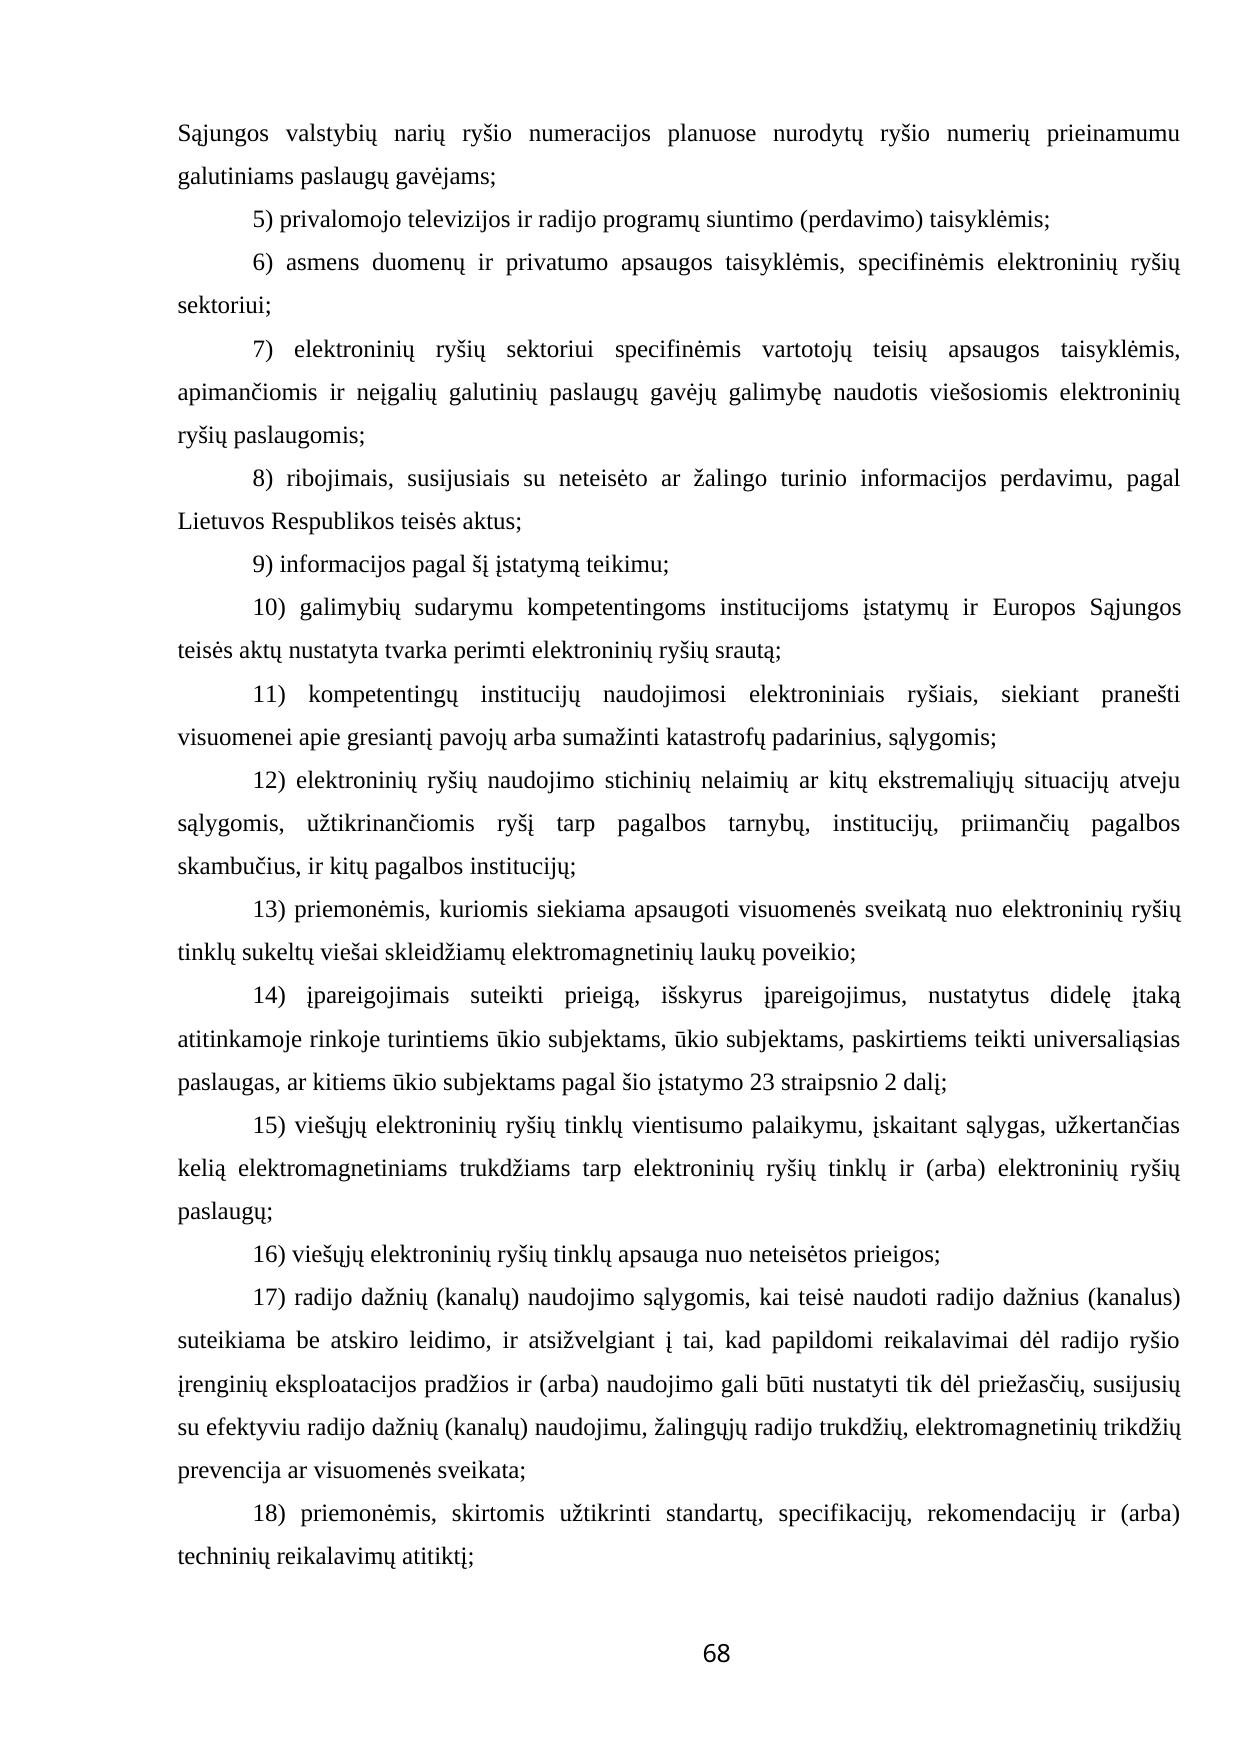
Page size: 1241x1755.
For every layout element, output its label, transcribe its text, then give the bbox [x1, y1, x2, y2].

text 17) radijo dažnių (kanalų) naudojimo sąlygomis, kai teisė naudoti radijo dažnius (kanalus) suteikiama be atskiro leidimo, ir atsižvelgiant į tai, kad papildomi reikalavimai dėl radijo ryšio įrenginių eksploatacijos pradžios ir (arba) naudojimo gali būti nustatyti tik dėl priežasčių, susijusių su efektyviu radijo dažnių (kanalų) naudojimu, žalingųjų radijo trukdžių, elektromagnetinių trikdžių prevencija ar visuomenės sveikata; [177, 1282, 1181, 1484]
text 12) elektroninių ryšių naudojimo stichinių nelaimių ar kitų ekstremaliųjų situacijų atveju sąlygomis, užtikrinančiomis ryšį tarp pagalbos tarnybų, institucijų, priimančių pagalbos skambučius, ir kitų pagalbos institucijų; [177, 765, 1181, 880]
text 13) priemonėmis, kuriomis siekiama apsaugoti visuomenės sveikatą nuo elektroninių ryšių tinklų sukeltų viešai skleidžiamų elektromagnetinių laukų poveikio; [177, 894, 1181, 966]
text 15) viešųjų elektroninių ryšių tinklų vientisumo palaikymu, įskaitant sąlygas, užkertančias kelią elektromagnetiniams trukdžiams tarp elektroninių ryšių tinklų ir (arba) elektroninių ryšių paslaugų; [177, 1110, 1181, 1225]
text 9) informacijos pagal šį įstatymą teikimu; [177, 549, 1181, 578]
text 6) asmens duomenų ir privatumo apsaugos taisyklėmis, specifinėmis elektroninių ryšių sektoriui; [177, 247, 1181, 319]
text 7) elektroninių ryšių sektoriui specifinėmis vartotojų teisių apsaugos taisyklėmis, apimančiomis ir neįgalių galutinių paslaugų gavėjų galimybę naudotis viešosiomis elektroninių ryšių paslaugomis; [177, 334, 1181, 449]
text 8) ribojimais, susijusiais su neteisėto ar žalingo turinio informacijos perdavimu, pagal Lietuvos Respublikos teisės aktus; [177, 463, 1181, 535]
text 16) viešųjų elektroninių ryšių tinklų apsauga nuo neteisėtos prieigos; [177, 1239, 1181, 1268]
text 5) privalomojo televizijos ir radijo programų siuntimo (perdavimo) taisyklėmis; [177, 204, 1181, 233]
text 10) galimybių sudarymu kompetentingoms institucijoms įstatymų ir Europos Sąjungos teisės aktų nustatyta tvarka perimti elektroninių ryšių srautą; [177, 592, 1181, 664]
text Sąjungos valstybių narių ryšio numeracijos planuose nurodytų ryšio numerių prieinamumu galutiniams paslaugų gavėjams; [177, 118, 1181, 190]
text 11) kompetentingų institucijų naudojimosi elektroniniais ryšiais, siekiant pranešti visuomenei apie gresiantį pavojų arba sumažinti katastrofų padarinius, sąlygomis; [177, 679, 1181, 751]
text 18) priemonėmis, skirtomis užtikrinti standartų, specifikacijų, rekomendacijų ir (arba) techninių reikalavimų atitiktį; [177, 1498, 1181, 1570]
text 14) įpareigojimais suteikti prieigą, išskyrus įpareigojimus, nustatytus didelę įtaką atitinkamoje rinkoje turintiems ūkio subjektams, ūkio subjektams, paskirtiems teikti universaliąsias paslaugas, ar kitiems ūkio subjektams pagal šio įstatymo 23 straipsnio 2 dalį; [177, 981, 1181, 1096]
